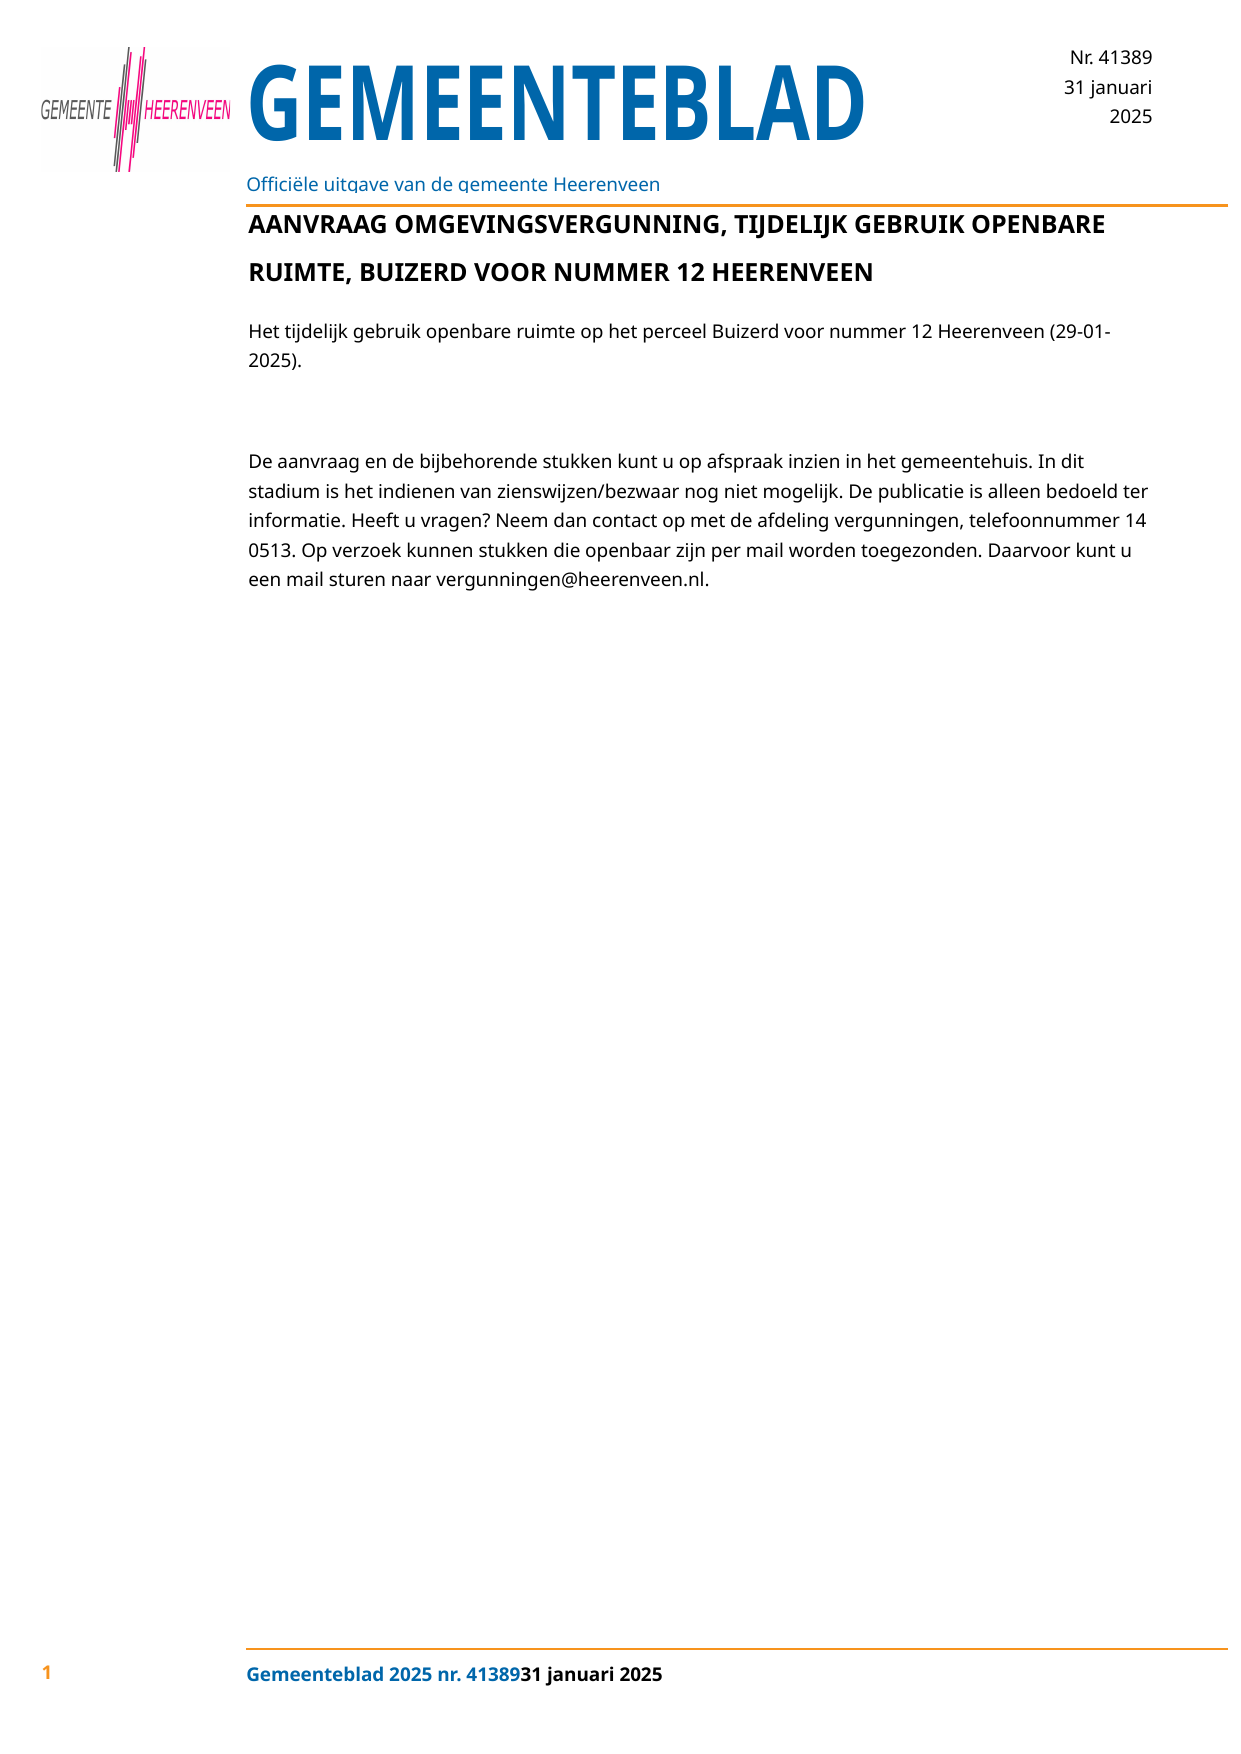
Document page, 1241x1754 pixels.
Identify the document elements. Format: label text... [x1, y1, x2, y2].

text Het tijdelijk gebruik openbare ruimte op het perceel Buizerd voor nummer 12 Heerenveen (29-01-2025). [248, 318, 1152, 373]
picture [41, 47, 231, 172]
text AANVRAAG OMGEVINGSVERGUNNING, TIJDELIJK GEBRUIK OPENBARE RUIMTE, BUIZERD VOOR NUMMER 12 HEERENVEEN [248, 207, 1152, 288]
text De aanvraag en de bijbehorende stukken kunt u op afspraak inzien in het gemeentehuis. In dit stadium is het indienen van zienswijzen/bezwaar nog niet mogelijk. De publicatie is alleen bedoeld ter informatie. Heeft u vragen? Neem dan contact op met de afdeling vergunningen, telefoonnummer 14 0513. Op verzoek kunnen stukken die openbaar zijn per mail worden toegezonden. Daarvoor kunt u een mail sturen naar vergunningen@heerenveen.nl. [248, 448, 1152, 592]
